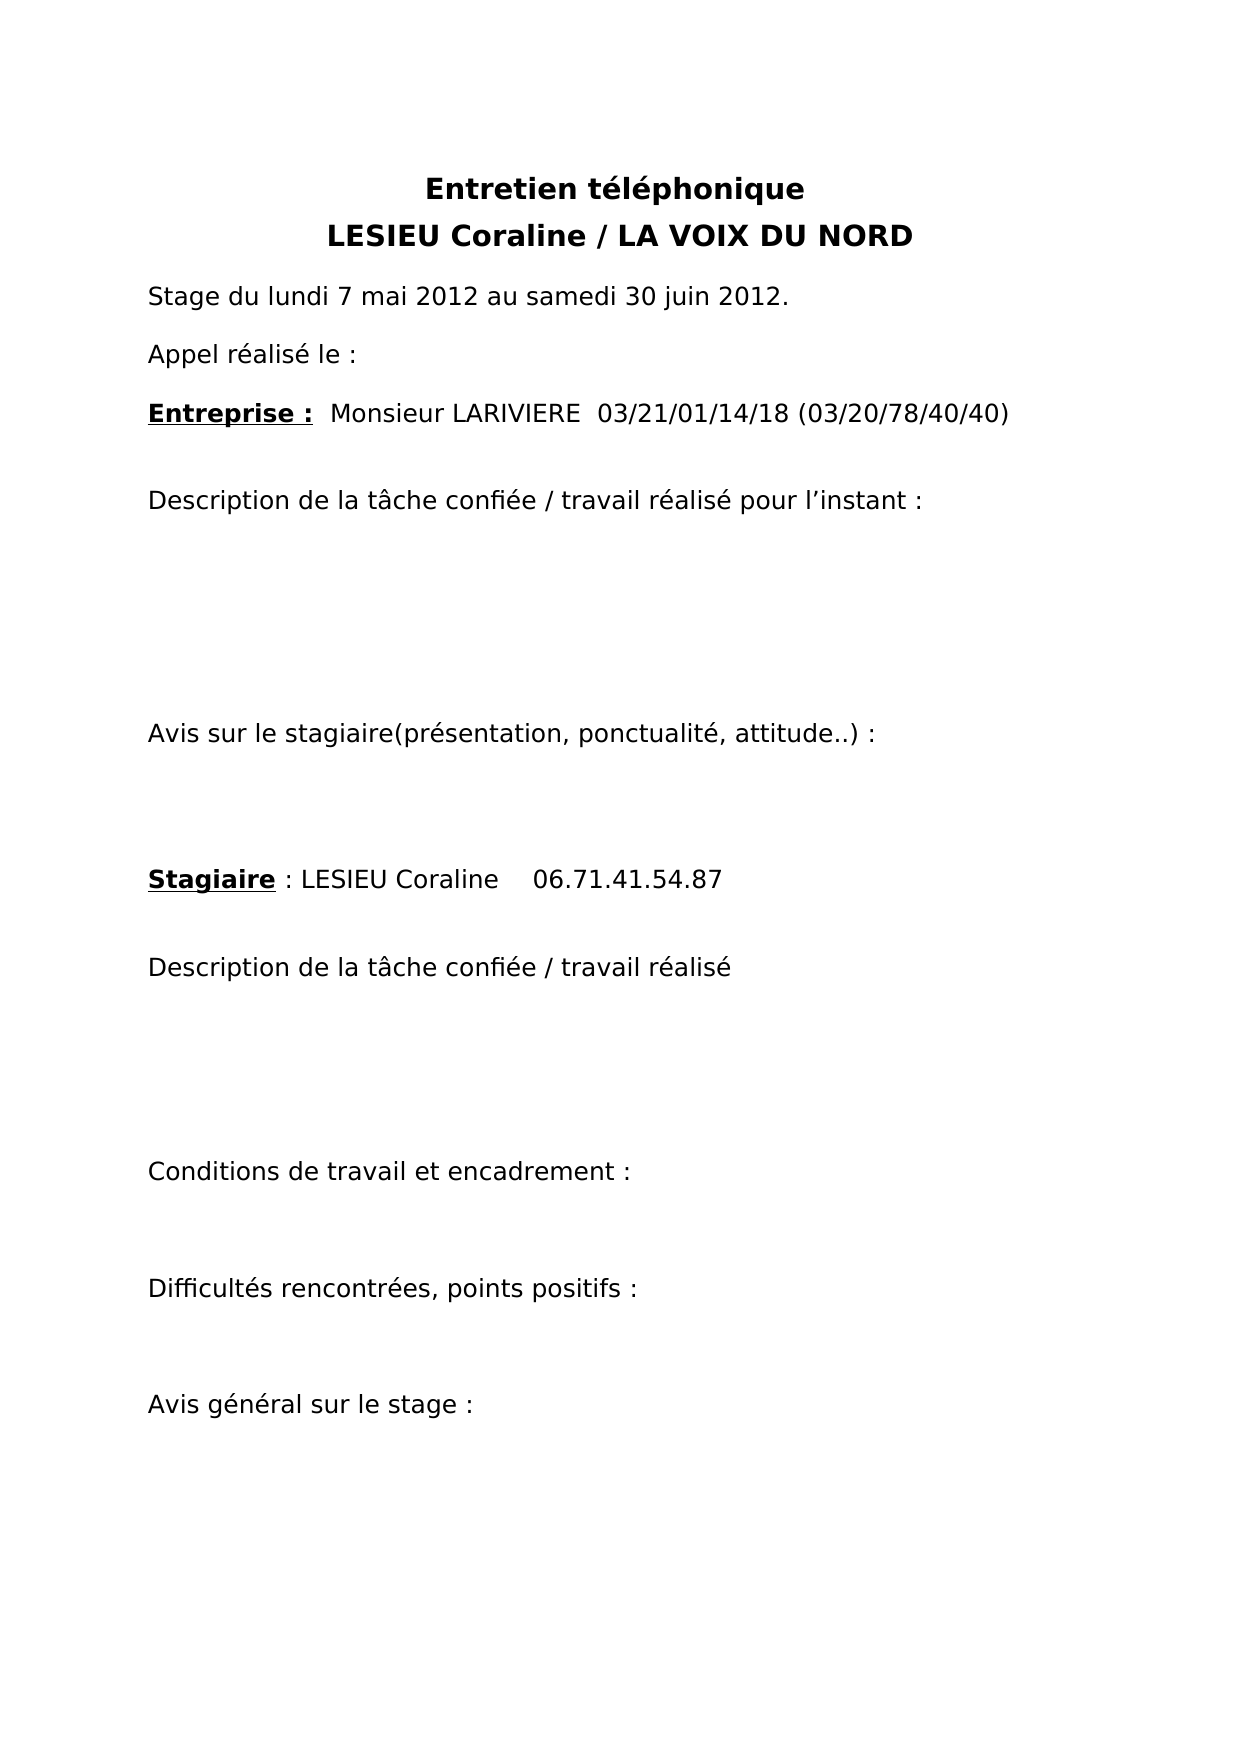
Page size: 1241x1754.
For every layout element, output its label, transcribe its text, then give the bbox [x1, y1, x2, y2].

text LESIEU Coraline / LA VOIX DU NORD [148, 219, 1093, 253]
text Avis général sur le stage : [148, 1391, 1093, 1420]
text Description de la tâche confiée / travail réalisé pour l’instant : [148, 486, 1093, 516]
text Difficultés rencontrées, points positifs : [148, 1274, 1093, 1303]
text Description de la tâche confiée / travail réalisé [148, 953, 1093, 982]
text Stage du lundi 7 mai 2012 au samedi 30 juin 2012. [148, 282, 1093, 311]
text Conditions de travail et encadrement : [148, 1157, 1093, 1186]
subtitle Entretien téléphonique [148, 173, 1093, 207]
text Stagiaire : LESIEU Coraline 06.71.41.54.87 [148, 866, 1093, 895]
text Entreprise : Monsieur LARIVIERE 03/21/01/14/18 (03/20/78/40/40) [148, 399, 1093, 428]
text Appel réalisé le : [148, 341, 1093, 370]
text Avis sur le stagiaire(présentation, ponctualité, attitude..) : [148, 720, 1093, 749]
